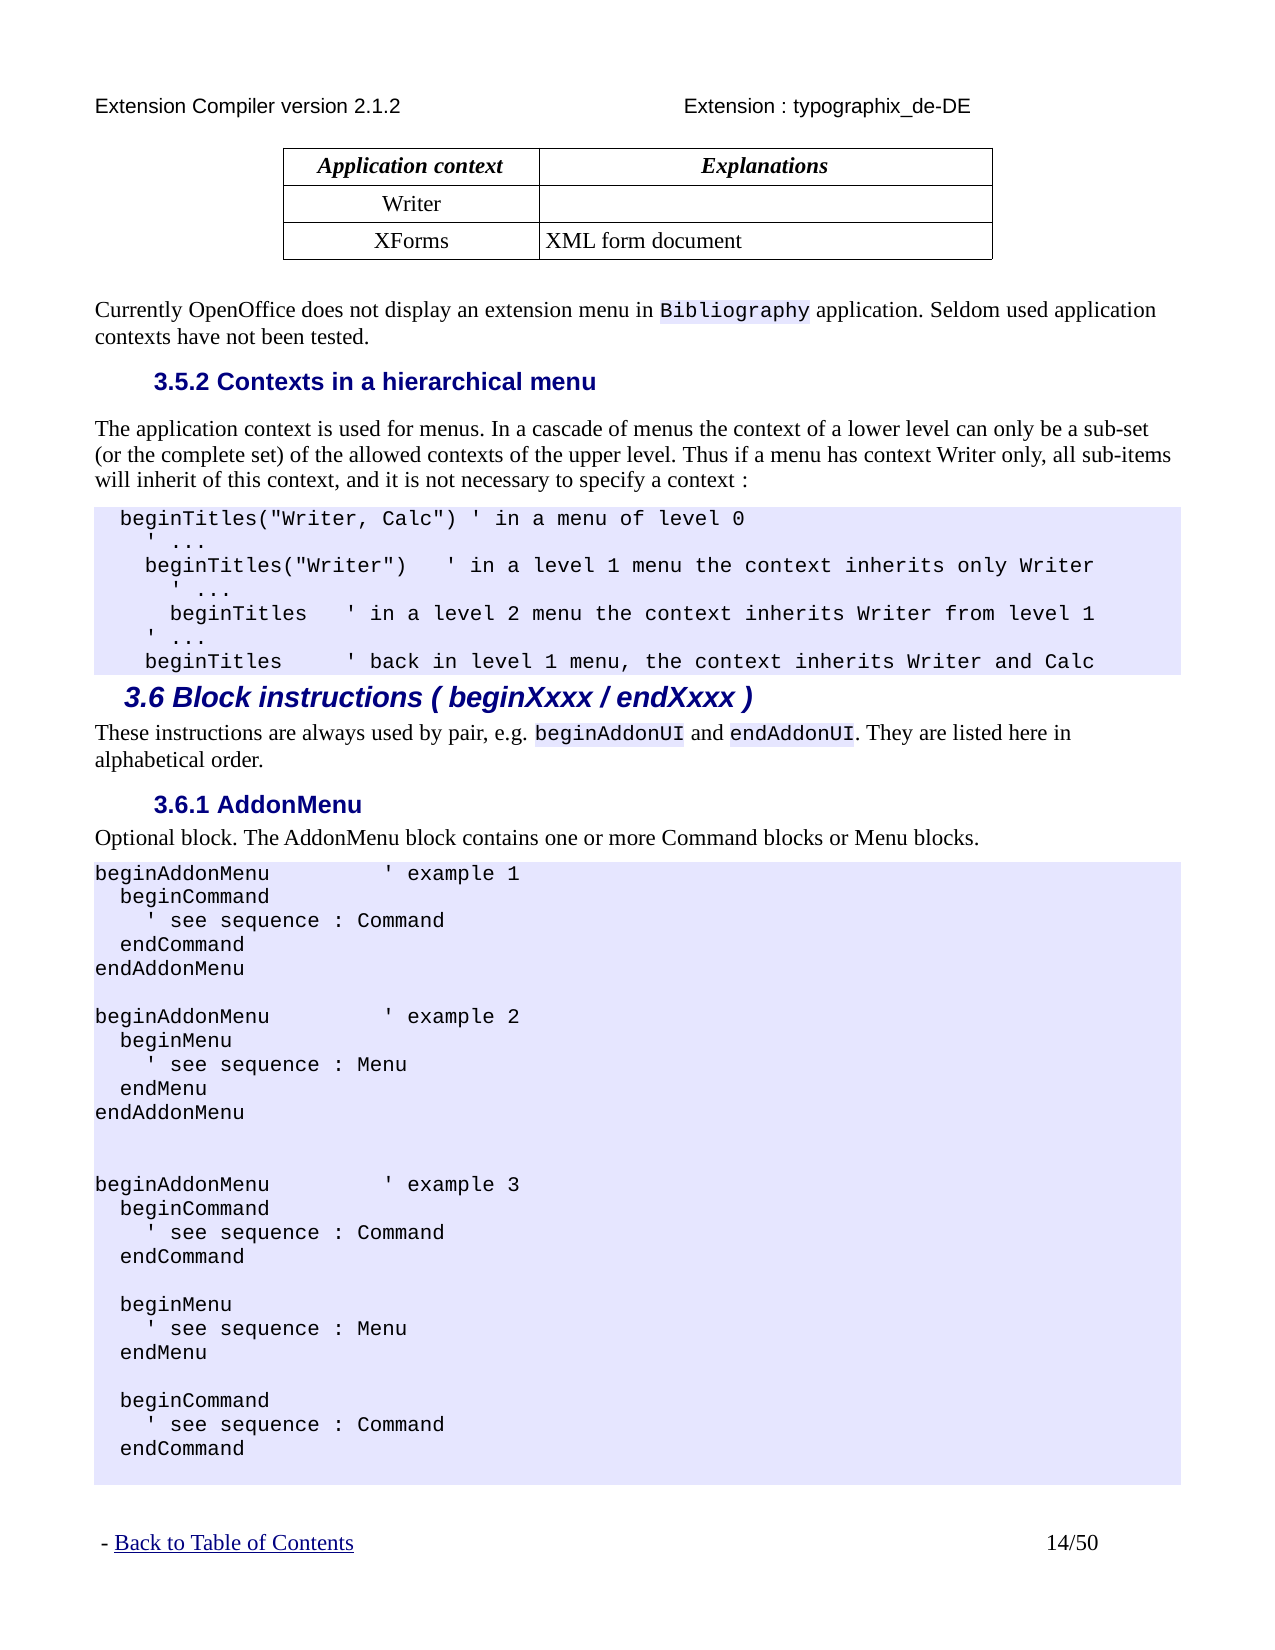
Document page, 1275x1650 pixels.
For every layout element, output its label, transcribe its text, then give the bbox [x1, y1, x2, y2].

text beginMenu [94, 1294, 1181, 1318]
text endMenu [94, 1342, 1181, 1366]
text ' see sequence : Command [94, 1413, 1181, 1437]
text endAddonMenu [94, 1102, 1181, 1126]
text Currently OpenOffice does not display an extension menu in Bibliography application. Seldom used application contexts have not been tested. [94, 297, 1181, 349]
text endAddonMenu [94, 958, 1181, 982]
subtitle Block instructions ( beginXxxx / endXxxx ) [124, 681, 1181, 714]
text ' ... [94, 531, 1181, 555]
text endMenu [94, 1078, 1181, 1102]
table_cell XML form document [540, 223, 992, 259]
text The application context is used for menus. In a cascade of menus the context of a lower level can only be a sub-set (or the complete set) of the allowed contexts of the upper level. Thus if a menu has context Writer only, all sub-items will inherit of this context, and it is not necessary to specify a context : [94, 416, 1181, 493]
text ' see sequence : Command [94, 910, 1181, 934]
text These instructions are always used by pair, e.g. beginAddonUI and endAddonUI. They are listed here in alphabetical order. [94, 719, 1181, 772]
text beginCommand [94, 886, 1181, 910]
table_header Application context [284, 149, 539, 184]
text beginAddonMenu ' example 1 [94, 862, 1181, 886]
text endCommand [94, 934, 1181, 958]
text ' ... [94, 579, 1181, 603]
text ' see sequence : Command [94, 1222, 1181, 1246]
table_cell Writer [284, 186, 539, 222]
table_cell XForms [284, 223, 539, 259]
text endCommand [94, 1246, 1181, 1270]
text beginTitles("Writer") ' in a level 1 menu the context inherits only Writer [94, 555, 1181, 579]
table_cell [540, 186, 992, 222]
text Optional block. The AddonMenu block contains one or more Command blocks or Menu blocks. [94, 824, 1181, 850]
text beginCommand [94, 1198, 1181, 1222]
text ' see sequence : Menu [94, 1054, 1181, 1078]
text ' ... [94, 627, 1181, 651]
text beginTitles ' in a level 2 menu the context inherits Writer from level 1 [94, 603, 1181, 627]
text beginCommand [94, 1389, 1181, 1413]
text beginTitles("Writer, Calc") ' in a menu of level 0 [94, 507, 1181, 531]
text endCommand [94, 1437, 1181, 1461]
text beginTitles ' back in level 1 menu, the context inherits Writer and Calc [94, 651, 1181, 675]
text beginAddonMenu ' example 3 [94, 1174, 1181, 1198]
text beginAddonMenu ' example 2 [94, 1006, 1181, 1030]
subtitle Contexts in a hierarchical menu [153, 368, 1181, 396]
text beginMenu [94, 1030, 1181, 1054]
subtitle AddonMenu [153, 791, 1181, 818]
text ' see sequence : Menu [94, 1318, 1181, 1342]
table_header Explanations [540, 149, 992, 184]
